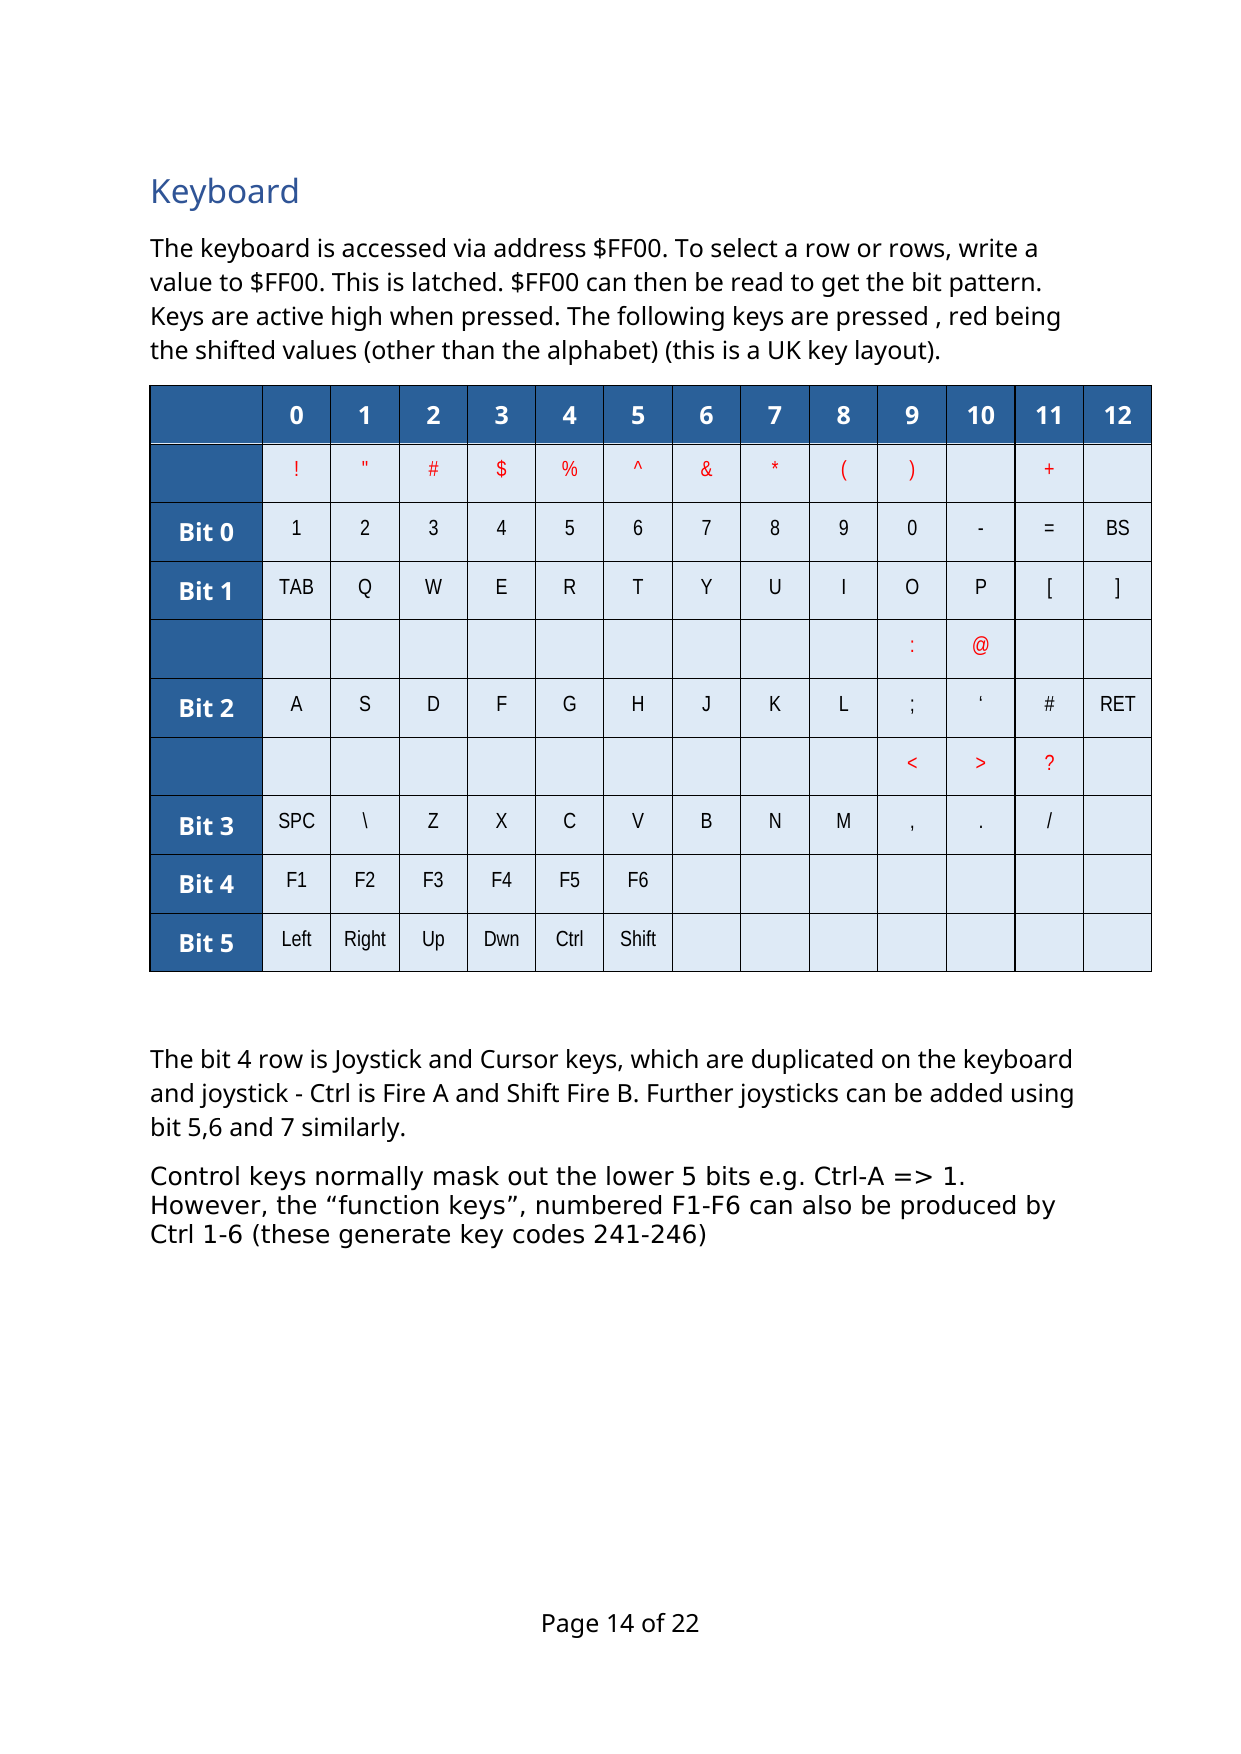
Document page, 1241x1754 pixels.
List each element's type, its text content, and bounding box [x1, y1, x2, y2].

table_cell T [604, 562, 672, 619]
table_cell F2 [331, 855, 399, 913]
table_header 11 [1016, 386, 1083, 443]
table_cell V [604, 796, 672, 854]
table_cell 8 [741, 503, 809, 561]
table_cell C [536, 796, 603, 854]
table_cell E [468, 562, 535, 619]
table_cell 7 [673, 503, 740, 561]
table_cell Bit 5 [151, 914, 262, 971]
table_cell : [878, 620, 946, 678]
table_cell [673, 855, 740, 913]
table_cell Dwn [468, 914, 535, 971]
table_cell [468, 620, 535, 678]
table_header 10 [947, 386, 1014, 443]
table_header 0 [263, 386, 330, 443]
table_cell [741, 855, 809, 913]
table_cell Q [331, 562, 399, 619]
table_cell [536, 620, 603, 678]
table_cell N [741, 796, 809, 854]
table_cell [878, 914, 946, 971]
table_cell J [673, 679, 740, 737]
table_cell [1084, 620, 1151, 678]
table_cell F6 [604, 855, 672, 913]
table_cell [400, 620, 467, 678]
table_cell RET [1084, 679, 1151, 737]
table_cell - [947, 503, 1014, 561]
table_cell Right [331, 914, 399, 971]
table_cell % [536, 445, 603, 502]
table_cell TAB [263, 562, 330, 619]
table_cell [151, 620, 262, 678]
table_header [151, 386, 262, 443]
table_cell F5 [536, 855, 603, 913]
table_cell . [947, 796, 1014, 854]
table_cell O [878, 562, 946, 619]
table_cell F [468, 679, 535, 737]
table_cell [331, 738, 399, 795]
table_cell Bit 0 [151, 503, 262, 561]
table_cell D [400, 679, 467, 737]
table_cell [1084, 445, 1151, 502]
table_cell [1084, 738, 1151, 795]
table_cell \ [331, 796, 399, 854]
table_cell F3 [400, 855, 467, 913]
table_cell [263, 620, 330, 678]
table_cell # [400, 445, 467, 502]
table_cell Z [400, 796, 467, 854]
table_cell A [263, 679, 330, 737]
table_cell Left [263, 914, 330, 971]
table_cell [604, 620, 672, 678]
table_header 7 [741, 386, 809, 443]
table_cell [810, 855, 877, 913]
table_cell [1084, 796, 1151, 854]
table_cell I [810, 562, 877, 619]
table_cell [878, 855, 946, 913]
table_cell F4 [468, 855, 535, 913]
table_cell 3 [400, 503, 467, 561]
table_cell G [536, 679, 603, 737]
table_cell [810, 738, 877, 795]
table_cell [331, 620, 399, 678]
table_header 12 [1084, 386, 1151, 443]
table_cell [673, 620, 740, 678]
table_cell F1 [263, 855, 330, 913]
table_header 3 [468, 386, 535, 443]
table_cell [810, 914, 877, 971]
table_header 2 [400, 386, 467, 443]
table_cell [947, 855, 1014, 913]
table_cell Y [673, 562, 740, 619]
table_cell [741, 914, 809, 971]
table_cell ( [810, 445, 877, 502]
table_cell Bit 1 [151, 562, 262, 619]
table_cell [604, 738, 672, 795]
table_header 1 [331, 386, 399, 443]
table_cell 9 [810, 503, 877, 561]
table_cell BS [1084, 503, 1151, 561]
table_cell B [673, 796, 740, 854]
table_cell $ [468, 445, 535, 502]
table_cell ; [878, 679, 946, 737]
table_cell ? [1016, 738, 1083, 795]
table_cell L [810, 679, 877, 737]
table_cell + [1016, 445, 1083, 502]
table_cell U [741, 562, 809, 619]
table_cell Shift [604, 914, 672, 971]
table_cell @ [947, 620, 1014, 678]
table_cell [947, 445, 1014, 502]
table_cell [151, 445, 262, 502]
table_cell , [878, 796, 946, 854]
table_cell 2 [331, 503, 399, 561]
table_cell " [331, 445, 399, 502]
table_cell = [1016, 503, 1083, 561]
table_cell M [810, 796, 877, 854]
table_cell Up [400, 914, 467, 971]
table_cell [ [1016, 562, 1083, 619]
table_cell [947, 914, 1014, 971]
table_cell W [400, 562, 467, 619]
table_cell Ctrl [536, 914, 603, 971]
table_cell ) [878, 445, 946, 502]
table_cell R [536, 562, 603, 619]
table_header 8 [810, 386, 877, 443]
table_cell S [331, 679, 399, 737]
table_cell Bit 2 [151, 679, 262, 737]
table_cell [810, 620, 877, 678]
table_header 9 [878, 386, 946, 443]
table_cell [1084, 914, 1151, 971]
table_cell / [1016, 796, 1083, 854]
table_cell # [1016, 679, 1083, 737]
table_cell 0 [878, 503, 946, 561]
text The bit 4 row is Joystick and Cursor keys, which are duplicated on the keyboard and joystick - Ctrl is Fire A and Shift Fire B. Further joysticks can be added using bit 5,6 and 7 similarly. [150, 1042, 1090, 1144]
table_cell 1 [263, 503, 330, 561]
table_cell [741, 620, 809, 678]
table_cell [468, 738, 535, 795]
table_cell [1084, 855, 1151, 913]
table_cell 5 [536, 503, 603, 561]
table_cell [263, 738, 330, 795]
table_cell [1016, 855, 1083, 913]
text Control keys normally mask out the lower 5 bits e.g. Ctrl-A => 1. However, the “function keys”, numbered F1-F6 can also be produced by Ctrl 1-6 (these generate key codes 241-246) [150, 1162, 1090, 1249]
text The keyboard is accessed via address $FF00. To select a row or rows, write a value to $FF00. This is latched. $FF00 can then be read to get the bit pattern. Keys are active high when pressed. The following keys are pressed , red being the shifted values (other than the alphabet) (this is a UK key layout). [150, 231, 1090, 367]
table_cell ] [1084, 562, 1151, 619]
table_cell > [947, 738, 1014, 795]
table_cell [673, 914, 740, 971]
table_cell [151, 738, 262, 795]
table_cell 4 [468, 503, 535, 561]
table_cell [1016, 914, 1083, 971]
table_cell Bit 4 [151, 855, 262, 913]
subtitle Keyboard [150, 168, 1090, 213]
table_cell P [947, 562, 1014, 619]
table_cell ^ [604, 445, 672, 502]
table_cell ‘ [947, 679, 1014, 737]
table_cell < [878, 738, 946, 795]
table_cell 6 [604, 503, 672, 561]
table_header 5 [604, 386, 672, 443]
table_cell H [604, 679, 672, 737]
table_cell Bit 3 [151, 796, 262, 854]
table_cell [1016, 620, 1083, 678]
table_cell [400, 738, 467, 795]
table_cell * [741, 445, 809, 502]
table_cell X [468, 796, 535, 854]
table_cell [536, 738, 603, 795]
table_cell & [673, 445, 740, 502]
table_cell [741, 738, 809, 795]
table_header 4 [536, 386, 603, 443]
table_cell K [741, 679, 809, 737]
table_cell SPC [263, 796, 330, 854]
table_header 6 [673, 386, 740, 443]
table_cell ! [263, 445, 330, 502]
table_cell [673, 738, 740, 795]
